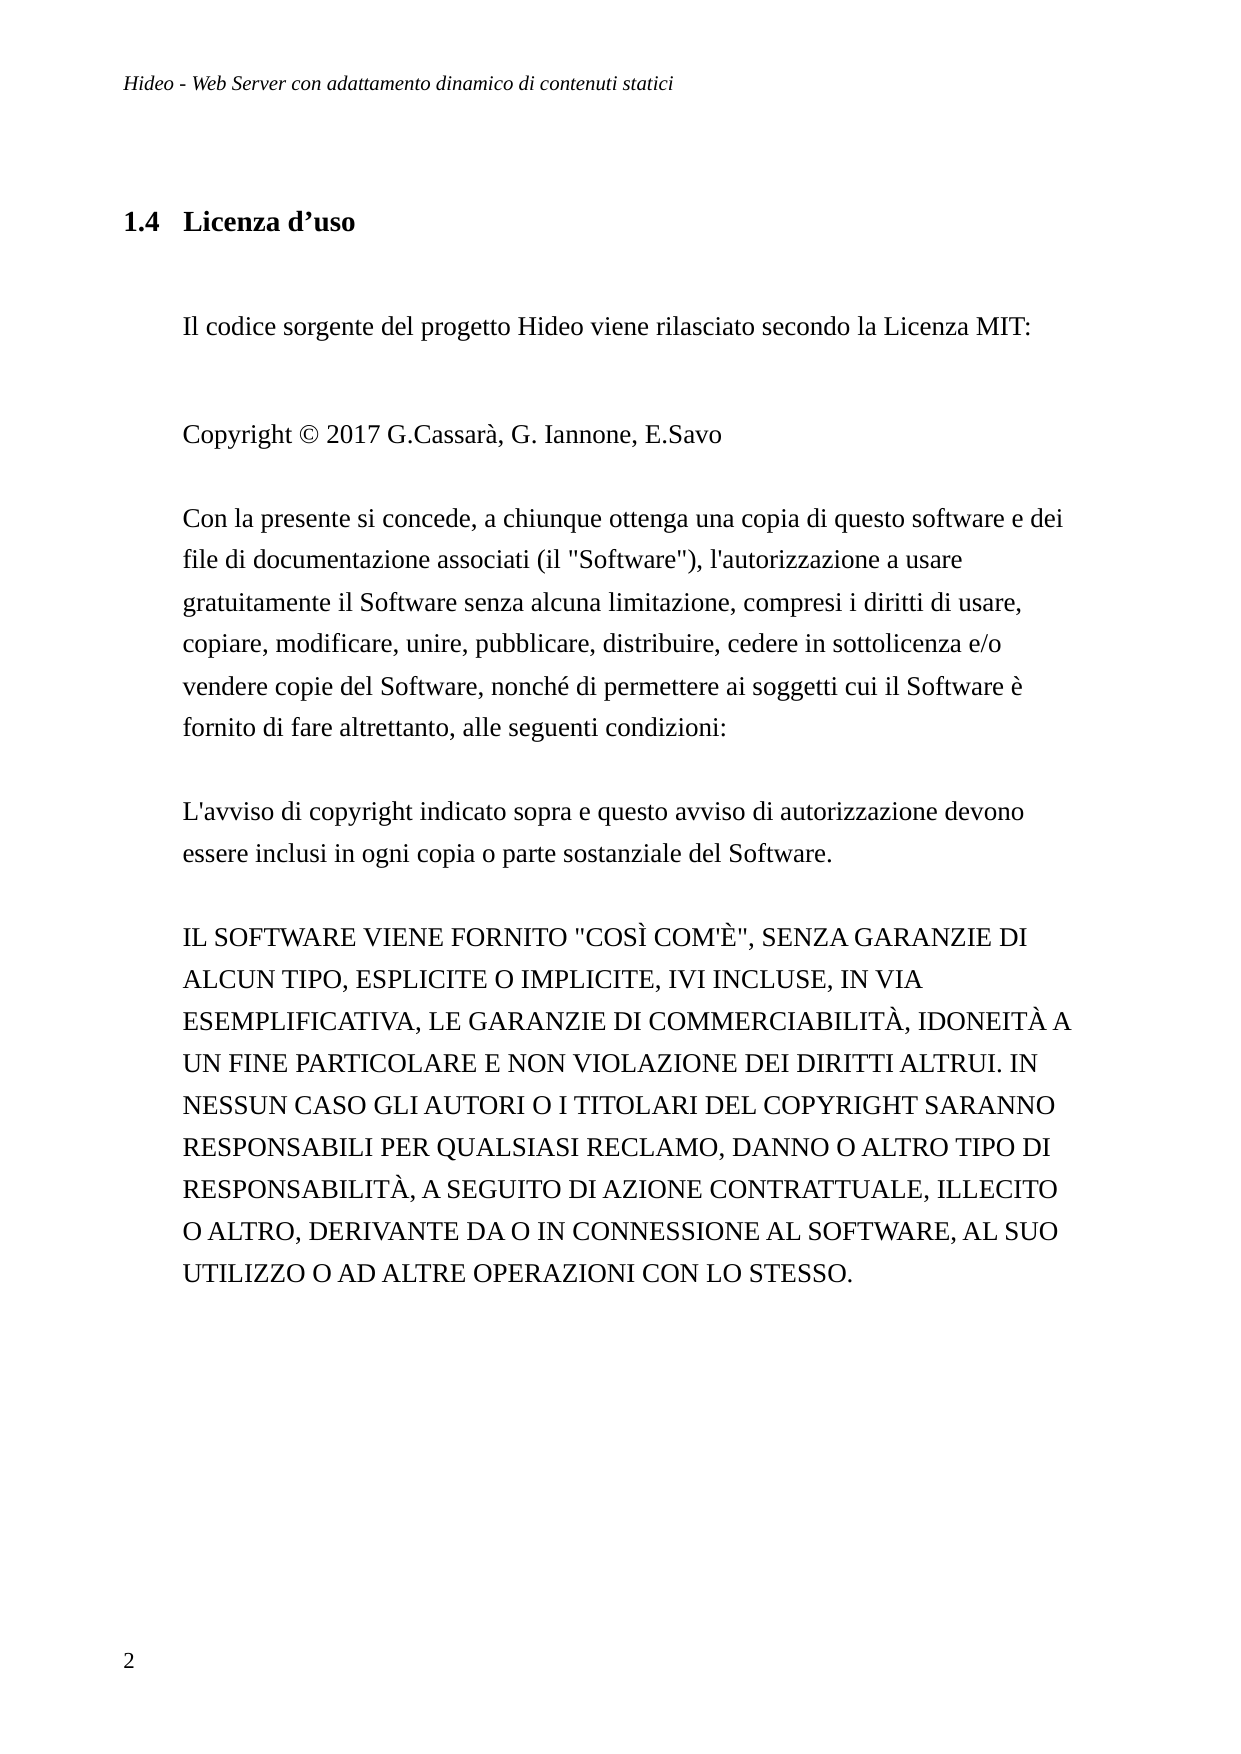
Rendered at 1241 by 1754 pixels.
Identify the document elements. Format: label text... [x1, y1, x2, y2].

text Il codice sorgente del progetto Hideo viene rilasciato secondo la Licenza MIT: [182, 310, 1073, 341]
subtitle Licenza d’uso [123, 204, 1132, 238]
text Copyright © 2017 G.Cassarà, G. Iannone, E.Savo Con la presente si concede, a chiunque ottenga una copia di questo software e dei file di documentazione associati (il "Software"), l'autorizzazione a usare gratuitamente il Software senza alcuna limitazione, compresi i diritti di usare, copiare, modificare, unire, pubblicare, distribuire, cedere in sottolicenza e/o vendere copie del Software, nonché di permettere ai soggetti cui il Software è fornito di fare altrettanto, alle seguenti condizioni: L'avviso di copyright indicato sopra e questo avviso di autorizzazione devono essere inclusi in ogni copia o parte sostanziale del Software. IL SOFTWARE VIENE FORNITO "COSÌ COM'È", SENZA GARANZIE DI ALCUN TIPO, ESPLICITE O IMPLICITE, IVI INCLUSE, IN VIA ESEMPLIFICATIVA, LE GARANZIE DI COMMERCIABILITÀ, IDONEITÀ A UN FINE PARTICOLARE E NON VIOLAZIONE DEI DIRITTI ALTRUI. IN NESSUN CASO GLI AUTORI O I TITOLARI DEL COPYRIGHT SARANNO RESPONSABILI PER QUALSIASI RECLAMO, DANNO O ALTRO TIPO DI RESPONSABILITÀ, A SEGUITO DI AZIONE CONTRATTUALE, ILLECITO O ALTRO, DERIVANTE DA O IN CONNESSIONE AL SOFTWARE, AL SUO UTILIZZO O AD ALTRE OPERAZIONI CON LO STESSO. [182, 418, 1073, 1288]
